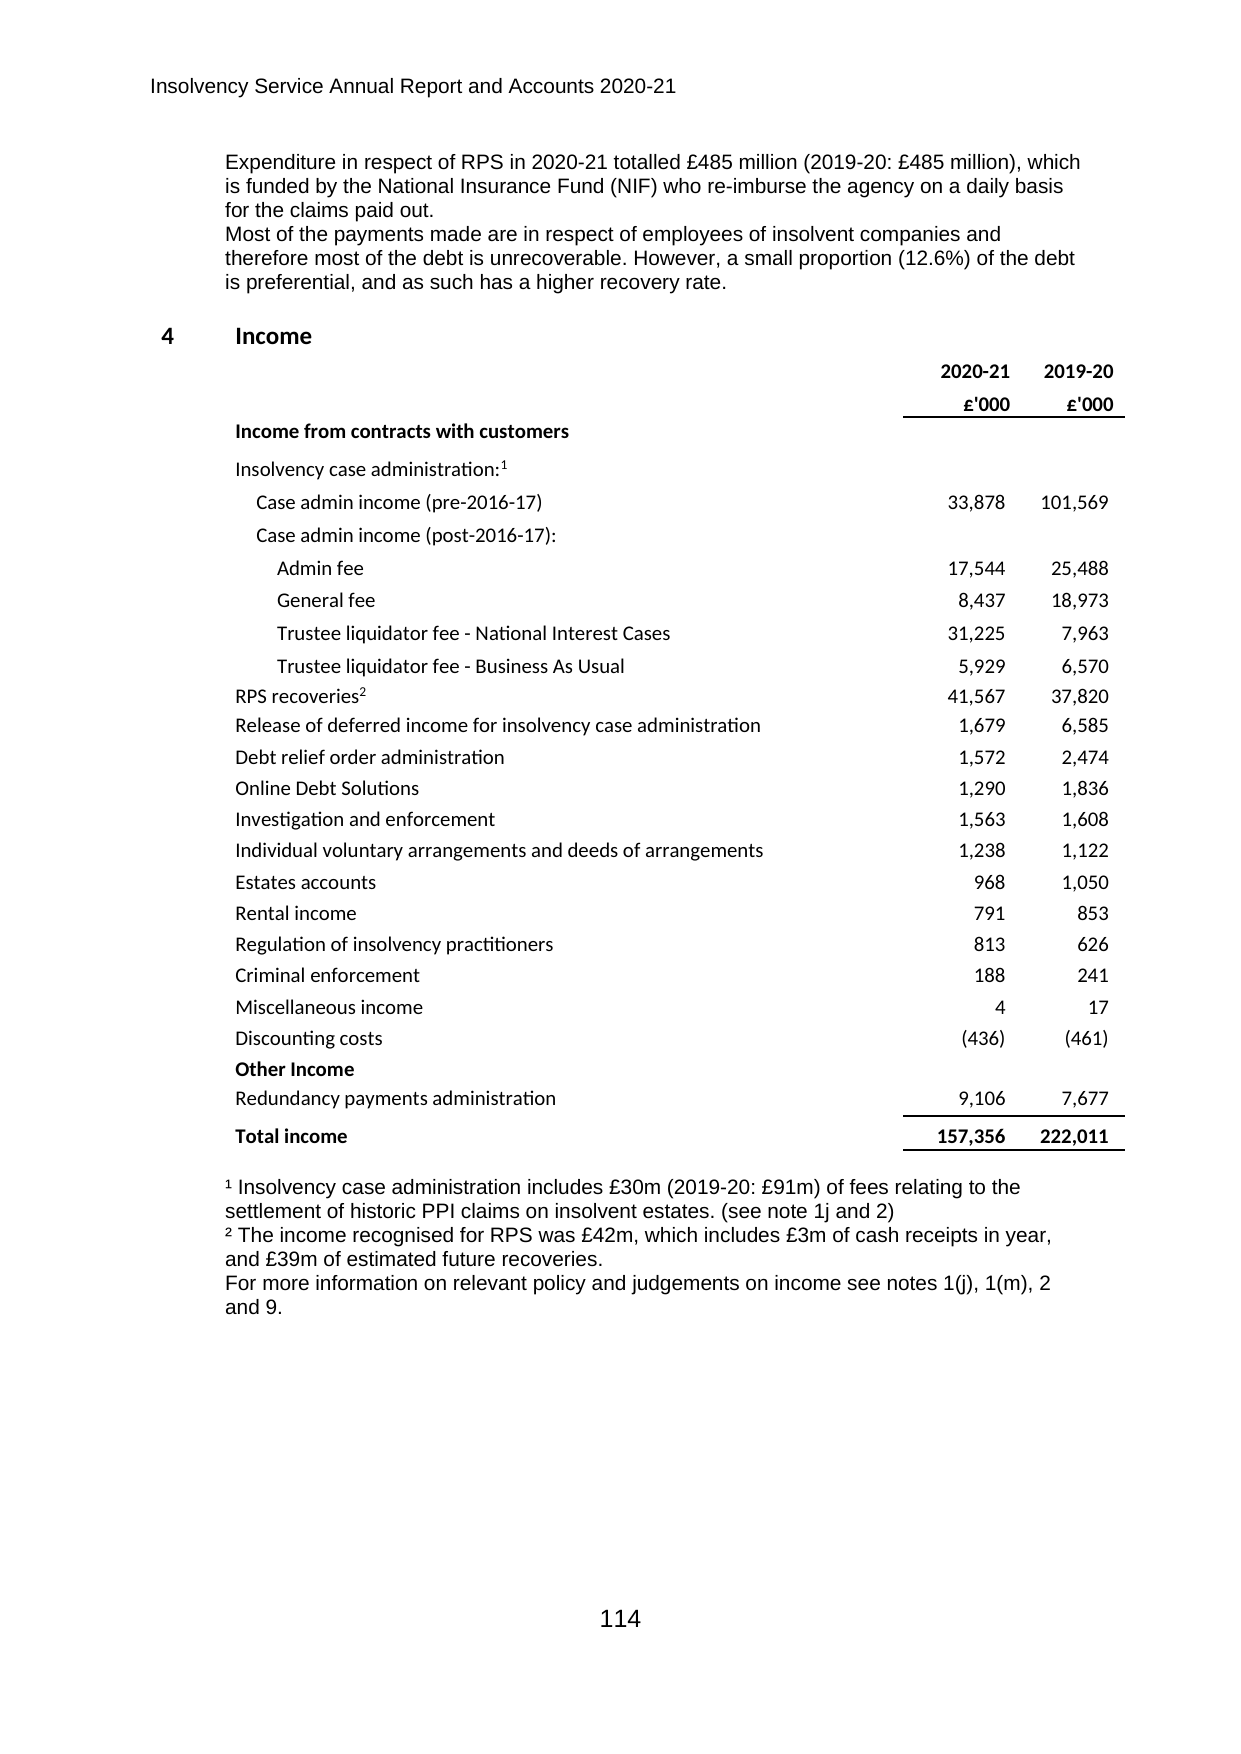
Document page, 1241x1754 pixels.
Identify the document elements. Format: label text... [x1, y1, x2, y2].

table_cell [695, 548, 725, 580]
table_cell [695, 646, 725, 679]
table_cell [903, 548, 933, 580]
table_cell 1,290 [903, 769, 1021, 801]
table_cell 7,963 [1021, 613, 1124, 646]
table_cell Regulation of insolvency practitioners [224, 926, 903, 957]
table_cell [933, 418, 1021, 449]
table_cell 31,225 [933, 613, 1021, 646]
table_cell 7,677 [1021, 1082, 1124, 1114]
table_cell [150, 548, 224, 580]
table_cell 222,011 [1021, 1117, 1124, 1149]
table_cell Income from contracts with customers [224, 416, 695, 449]
table_cell Total income [224, 1115, 903, 1149]
table_cell 9,106 [903, 1082, 1021, 1114]
table_cell [754, 515, 784, 547]
table_cell [150, 957, 224, 988]
table_cell 1,608 [1021, 801, 1124, 832]
table_cell [224, 351, 903, 383]
text For more information on relevant policy and judgements on income see notes 1(j), 1(m), 2 and 9. [225, 1271, 1090, 1319]
table_cell Investigation and enforcement [224, 801, 903, 832]
table_cell [784, 548, 903, 580]
table_cell 6,585 [1021, 708, 1124, 738]
table_cell [150, 988, 224, 1019]
table_cell [150, 863, 224, 894]
table_cell 968 [903, 863, 1021, 894]
table_cell [725, 613, 754, 646]
table_cell Case admin income (pre-2016-17) [224, 482, 695, 514]
table_cell [150, 416, 224, 449]
table_cell [150, 679, 224, 708]
table_cell General fee [224, 580, 695, 613]
table_cell 2,474 [1021, 738, 1124, 769]
table_cell 5,929 [933, 646, 1021, 679]
table_cell [725, 646, 754, 679]
table_cell [903, 646, 933, 679]
table_cell Trustee liquidator fee - Business As Usual [224, 646, 695, 679]
table_header 4 [150, 318, 224, 351]
table_cell Redundancy payments administration [224, 1082, 903, 1114]
table_cell [784, 1051, 903, 1082]
table_cell 17 [1021, 988, 1124, 1019]
table_cell £'000 [903, 383, 1021, 416]
table_cell [224, 383, 903, 416]
table_cell [903, 1051, 933, 1082]
table_cell [725, 416, 754, 449]
table_cell [903, 580, 933, 613]
table_cell £'000 [1021, 383, 1124, 416]
table_cell 241 [1021, 957, 1124, 988]
table_cell [150, 580, 224, 613]
table_cell [933, 515, 1021, 547]
table_cell [903, 515, 933, 547]
table_cell 25,488 [1021, 548, 1124, 580]
table_cell [150, 801, 224, 832]
table_cell [903, 482, 933, 514]
table_cell 853 [1021, 894, 1124, 926]
table_cell [754, 482, 784, 514]
table_cell 6,570 [1021, 646, 1124, 679]
table_cell [933, 1051, 1021, 1082]
table_cell [784, 613, 903, 646]
table_cell [725, 515, 754, 547]
table_cell [695, 580, 725, 613]
table_cell [150, 1019, 224, 1051]
table_cell [754, 416, 784, 449]
table_cell [150, 926, 224, 957]
table_cell 1,563 [903, 801, 1021, 832]
table_cell [695, 613, 725, 646]
table_cell [754, 548, 784, 580]
table_cell [695, 482, 725, 514]
table_cell [1021, 515, 1124, 547]
table_cell RPS recoveries2 [224, 679, 903, 708]
table_cell [725, 482, 754, 514]
table_cell Discounting costs [224, 1019, 903, 1051]
table_cell [150, 351, 224, 383]
table_cell Criminal enforcement [224, 957, 903, 988]
table_cell 1,122 [1021, 832, 1124, 863]
table_header Income [224, 318, 1124, 351]
table_cell [150, 769, 224, 801]
table_cell Trustee liquidator fee - National Interest Cases [224, 613, 695, 646]
table_cell [754, 646, 784, 679]
table_cell (461) [1021, 1019, 1124, 1051]
table_cell [695, 1051, 725, 1082]
table_cell 18,973 [1021, 580, 1124, 613]
table_cell [754, 1051, 784, 1082]
table_cell 2020-21 [903, 351, 1021, 383]
table_cell [150, 1082, 224, 1114]
table_cell 1,050 [1021, 863, 1124, 894]
table_cell [150, 383, 224, 416]
table_cell 1,572 [903, 738, 1021, 769]
table_cell [150, 708, 224, 738]
table_cell [695, 515, 725, 547]
table_cell 2019-20 [1021, 351, 1124, 383]
table_cell 813 [903, 926, 1021, 957]
table_cell [784, 646, 903, 679]
text ² The income recognised for RPS was £42m, which includes £3m of cash receipts in year, and £39m of estimated future recoveries. [225, 1223, 1090, 1271]
table_cell [150, 738, 224, 769]
table_cell Insolvency case administration:1 [224, 449, 903, 482]
text Expenditure in respect of RPS in 2020-21 totalled £485 million (2019-20: £485 million), which is funded by the National Insurance Fund (NIF) who re-imburse the agency on a daily basis for the claims paid out. [225, 150, 1090, 222]
table_cell [1021, 449, 1124, 482]
table_cell [150, 449, 224, 482]
table_cell [725, 548, 754, 580]
table_cell Estates accounts [224, 863, 903, 894]
table_cell [784, 580, 903, 613]
table_cell [150, 832, 224, 863]
table_cell 41,567 [903, 679, 1021, 708]
table_cell 37,820 [1021, 679, 1124, 708]
table_cell [150, 1051, 224, 1082]
table_cell [695, 416, 725, 449]
table_cell Online Debt Solutions [224, 769, 903, 801]
table_cell [150, 482, 224, 514]
table_cell 1,238 [903, 832, 1021, 863]
table_cell [725, 1051, 754, 1082]
table_cell [784, 482, 903, 514]
text ¹ Insolvency case administration includes £30m (2019-20: £91m) of fees relating to the settlement of historic PPI claims on insolvent estates. (see note 1j and 2) [225, 1175, 1090, 1223]
table_cell Admin fee [224, 548, 695, 580]
table_cell [150, 1115, 224, 1149]
table_cell 8,437 [933, 580, 1021, 613]
table_cell 1,836 [1021, 769, 1124, 801]
table_cell [784, 416, 903, 449]
table_cell 101,569 [1021, 482, 1124, 514]
table_cell 1,679 [903, 708, 1021, 738]
table_cell [150, 646, 224, 679]
table_cell Other Income [224, 1051, 695, 1082]
table_cell [784, 515, 903, 547]
table_cell 791 [903, 894, 1021, 926]
table_cell [754, 580, 784, 613]
table_cell 33,878 [933, 482, 1021, 514]
table_cell [903, 613, 933, 646]
table_cell [1021, 418, 1124, 449]
table_cell 626 [1021, 926, 1124, 957]
table_cell [903, 449, 1021, 482]
table_cell (436) [903, 1019, 1021, 1051]
table_cell [150, 613, 224, 646]
table_cell [754, 613, 784, 646]
table_cell Rental income [224, 894, 903, 926]
table_cell Individual voluntary arrangements and deeds of arrangements [224, 832, 903, 863]
table_cell Case admin income (post-2016-17): [224, 515, 695, 547]
table_cell [150, 894, 224, 926]
table_cell [150, 515, 224, 547]
text Most of the payments made are in respect of employees of insolvent companies and therefore most of the debt is unrecoverable. However, a small proportion (12.6%) of the debt is preferential, and as such has a higher recovery rate. [225, 222, 1090, 294]
table_cell Release of deferred income for insolvency case administration [224, 708, 903, 738]
table_cell 188 [903, 957, 1021, 988]
table_cell 17,544 [933, 548, 1021, 580]
table_cell Debt relief order administration [224, 738, 903, 769]
table_cell [1021, 1051, 1124, 1082]
table_cell [725, 580, 754, 613]
table_cell 157,356 [903, 1117, 1021, 1149]
table_cell [903, 418, 933, 449]
table_cell 4 [903, 988, 1021, 1019]
table_cell Miscellaneous income [224, 988, 903, 1019]
